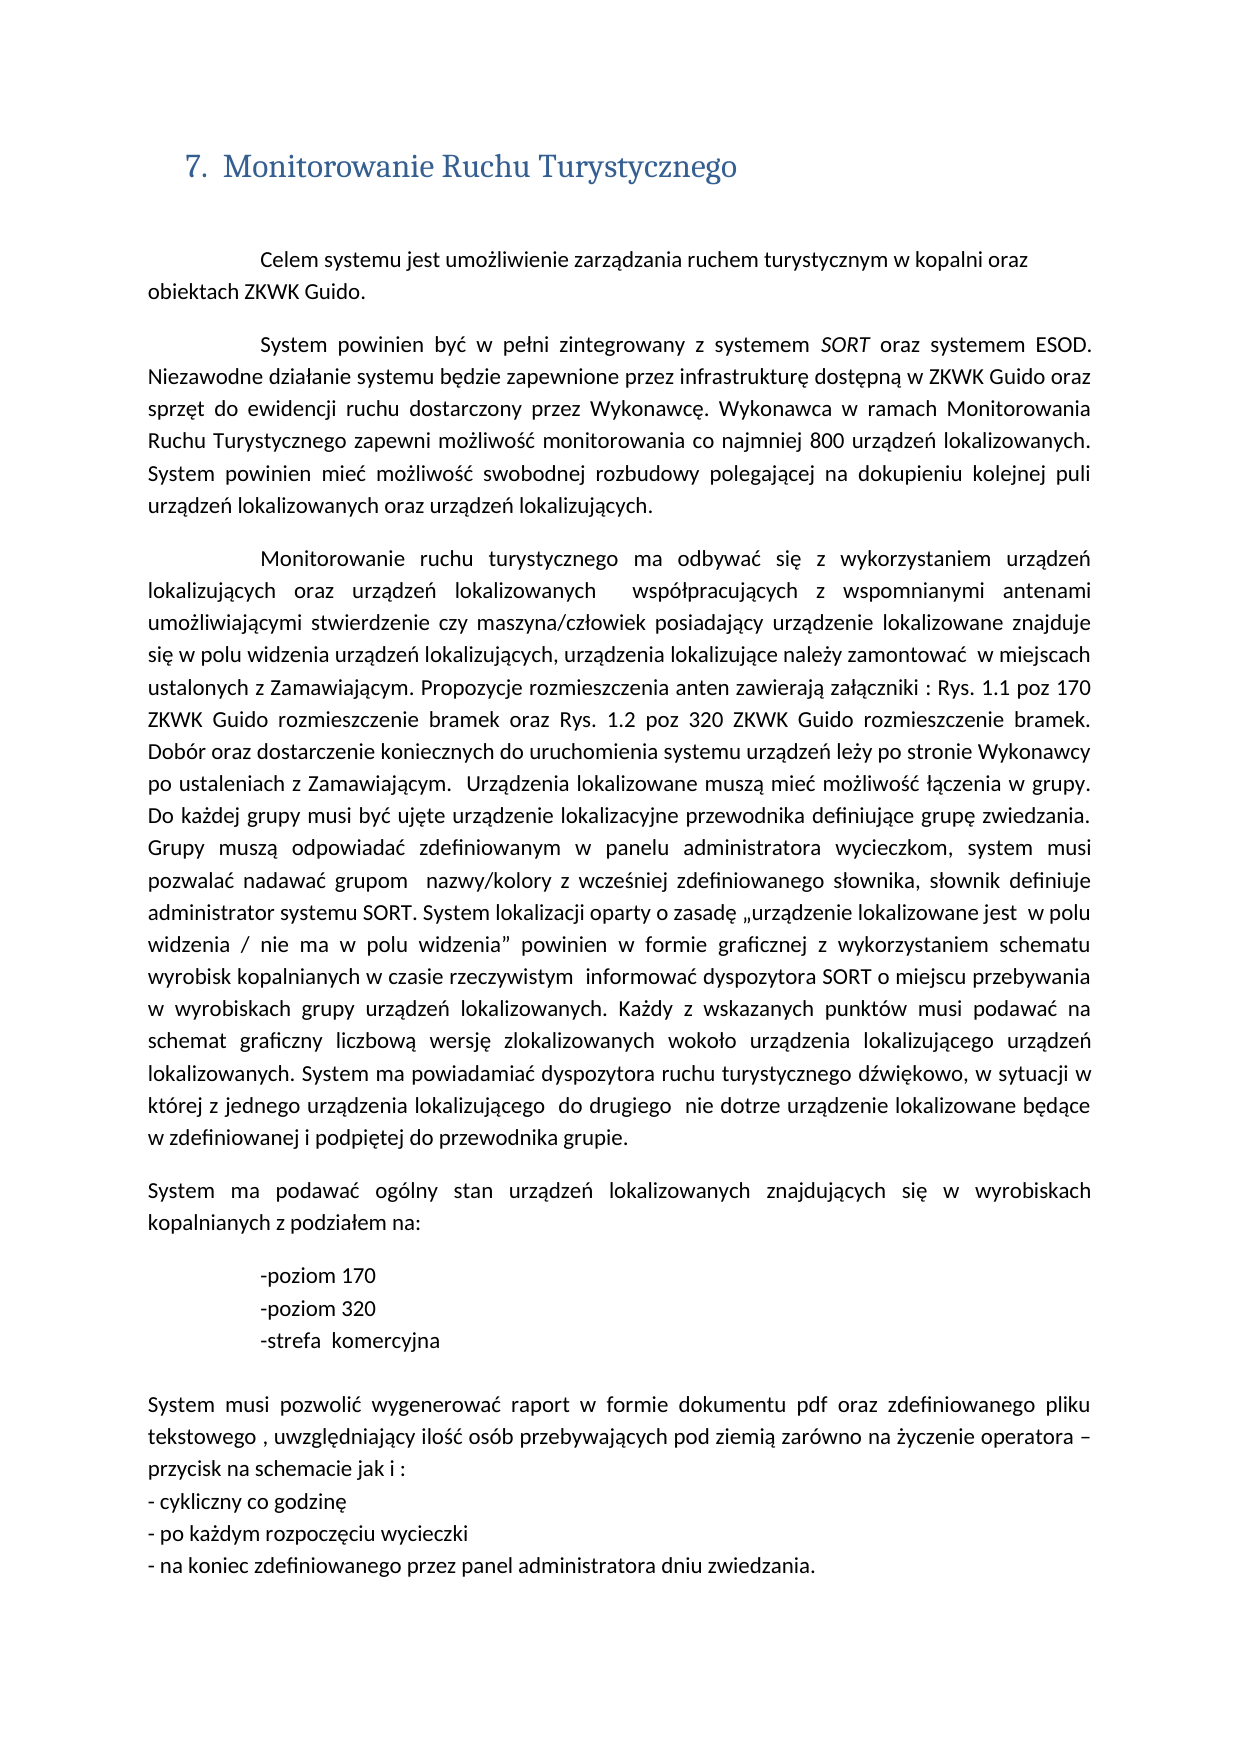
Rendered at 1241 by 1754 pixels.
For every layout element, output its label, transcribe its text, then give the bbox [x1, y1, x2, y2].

text System powinien być w pełni zintegrowany z systemem SORT oraz systemem ESOD. Niezawodne działanie systemu będzie zapewnione przez infrastrukturę dostępną w ZKWK Guido oraz sprzęt do ewidencji ruchu dostarczony przez Wykonawcę. Wykonawca w ramach Monitorowania Ruchu Turystycznego zapewni możliwość monitorowania co najmniej 800 urządzeń lokalizowanych. System powinien mieć możliwość swobodnej rozbudowy polegającej na dokupieniu kolejnej puli urządzeń lokalizowanych oraz urządzeń lokalizujących. [148, 330, 1093, 519]
text Monitorowanie ruchu turystycznego ma odbywać się z wykorzystaniem urządzeń lokalizujących oraz urządzeń lokalizowanych współpracujących z wspomnianymi antenami umożliwiającymi stwierdzenie czy maszyna/człowiek posiadający urządzenie lokalizowane znajduje się w polu widzenia urządzeń lokalizujących, urządzenia lokalizujące należy zamontować w miejscach ustalonych z Zamawiającym. Propozycje rozmieszczenia anten zawierają załączniki : Rys. 1.1 poz 170 ZKWK Guido rozmieszczenie bramek oraz Rys. 1.2 poz 320 ZKWK Guido rozmieszczenie bramek. Dobór oraz dostarczenie koniecznych do uruchomienia systemu urządzeń leży po stronie Wykonawcy po ustaleniach z Zamawiającym. Urządzenia lokalizowane muszą mieć możliwość łączenia w grupy. Do każdej grupy musi być ujęte urządzenie lokalizacyjne przewodnika definiujące grupę zwiedzania. Grupy muszą odpowiadać zdefiniowanym w panelu administratora wycieczkom, system musi pozwalać nadawać grupom nazwy/kolory z wcześniej zdefiniowanego słownika, słownik definiuje administrator systemu SORT. System lokalizacji oparty o zasadę „urządzenie lokalizowane jest w polu widzenia / nie ma w polu widzenia” powinien w formie graficznej z wykorzystaniem schematu wyrobisk kopalnianych w czasie rzeczywistym informować dyspozytora SORT o miejscu przebywania w wyrobiskach grupy urządzeń lokalizowanych. Każdy z wskazanych punktów musi podawać na schemat graficzny liczbową wersję zlokalizowanych wokoło urządzenia lokalizującego urządzeń lokalizowanych. System ma powiadamiać dyspozytora ruchu turystycznego dźwiękowo, w sytuacji w której z jednego urządzenia lokalizującego do drugiego nie dotrze urządzenie lokalizowane będące w zdefiniowanej i podpiętej do przewodnika grupie. [148, 544, 1093, 1151]
text System musi pozwolić wygenerować raport w formie dokumentu pdf oraz zdefiniowanego pliku tekstowego , uwzględniający ilość osób przebywających pod ziemią zarówno na życzenie operatora – przycisk na schemacie jak i : [148, 1390, 1093, 1483]
text - po każdym rozpoczęciu wycieczki [148, 1519, 1093, 1547]
list Monitorowanie Ruchu Turystycznego [185, 148, 1093, 186]
text -poziom 170 [148, 1261, 1093, 1289]
text -poziom 320 [148, 1294, 1093, 1322]
text -strefa komercyjna [148, 1326, 1093, 1354]
text Celem systemu jest umożliwienie zarządzania ruchem turystycznym w kopalni oraz obiektach ZKWK Guido. [148, 245, 1093, 305]
text - na koniec zdefiniowanego przez panel administratora dniu zwiedzania. [148, 1551, 1093, 1579]
text - cykliczny co godzinę [148, 1487, 1093, 1515]
text System ma podawać ogólny stan urządzeń lokalizowanych znajdujących się w wyrobiskach kopalnianych z podziałem na: [148, 1176, 1093, 1236]
